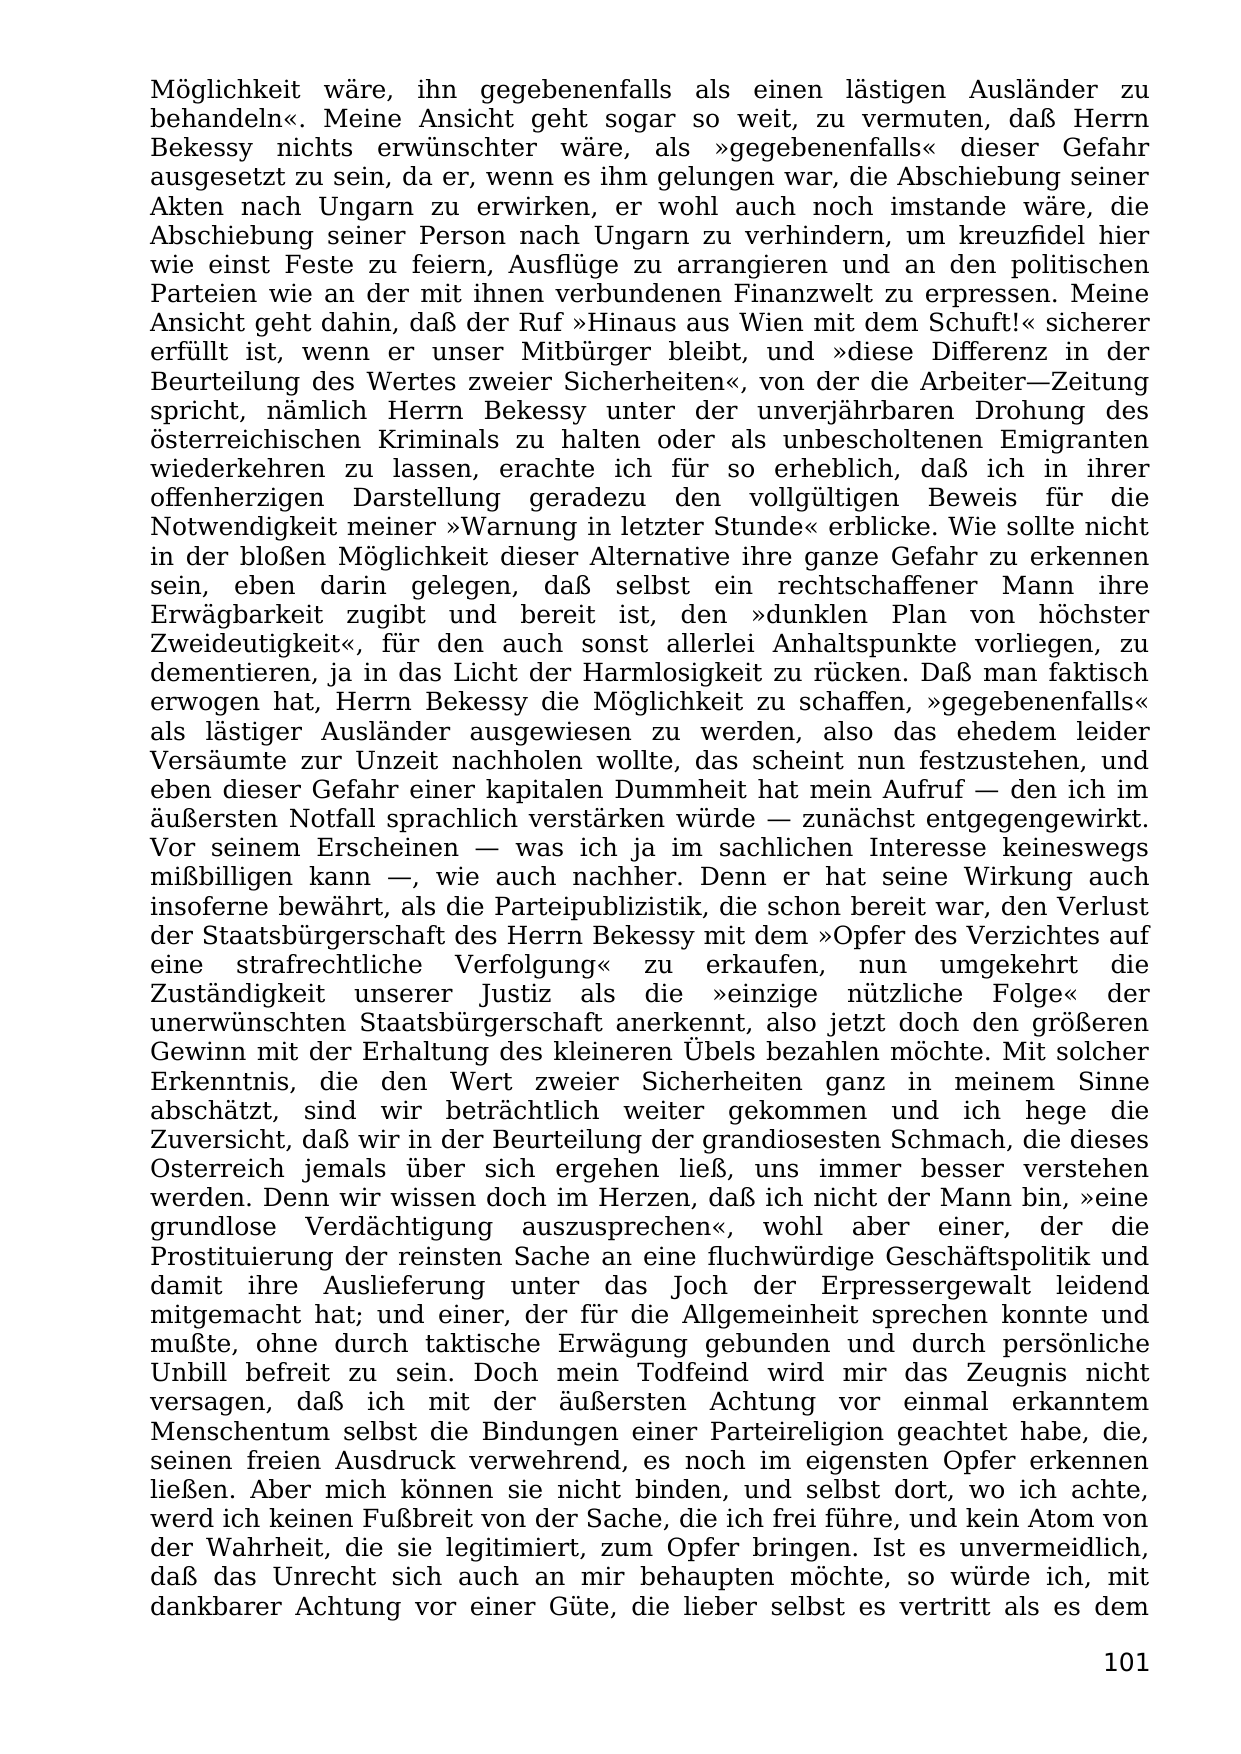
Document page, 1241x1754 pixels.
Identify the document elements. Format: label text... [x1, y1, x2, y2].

text Möglichkeit wäre, ihn gegebenenfalls als einen lästigen Ausländer zu behandeln«. Meine Ansicht geht sogar so weit, zu vermuten, daß Herrn Bekessy nichts erwünschter wäre, als »gegebenenfalls« dieser Gefahr ausgesetzt zu sein, da er, wenn es ihm gelungen war, die Abschiebung seiner Akten nach Ungarn zu erwirken, er wohl auch noch imstande wäre, die Abschiebung seiner Person nach Ungarn zu verhindern, um kreuzfidel hier wie einst Feste zu feiern, Ausflüge zu arrangieren und an den politischen Parteien wie an der mit ihnen verbundenen Finanzwelt zu erpressen. Meine Ansicht geht dahin, daß der Ruf »Hinaus aus Wien mit dem Schuft!« sicherer erfüllt ist, wenn er unser Mitbürger bleibt, und »diese Differenz in der Beurteilung des Wertes zweier Sicherheiten«, von der die Arbeiter—Zeitung spricht, nämlich Herrn Bekessy unter der unverjährbaren Drohung des österreichischen Kriminals zu halten oder als unbescholtenen Emigranten wiederkehren zu lassen, erachte ich für so erheblich, daß ich in ihrer offenherzigen Darstellung geradezu den vollgültigen Beweis für die Notwendigkeit meiner »Warnung in letzter Stunde« erblicke. Wie sollte nicht in der bloßen Möglichkeit dieser Alternative ihre ganze Gefahr zu erkennen sein, eben darin gelegen, daß selbst ein rechtschaffener Mann ihre Erwägbarkeit zugibt und bereit ist, den »dunklen Plan von höchster Zweideutigkeit«, für den auch sonst allerlei Anhaltspunkte vorliegen, zu dementieren, ja in das Licht der Harmlosigkeit zu rücken. Daß man faktisch erwogen hat, Herrn Bekessy die Möglichkeit zu schaffen, »gegebenenfalls« als lästiger Ausländer ausgewiesen zu werden, also das ehedem leider Versäumte zur Unzeit nachholen wollte, das scheint nun festzustehen, und eben dieser Gefahr einer kapitalen Dummheit hat mein Aufruf — den ich im äußersten Notfall sprachlich verstärken würde — zunächst entgegengewirkt. Vor seinem Erscheinen — was ich ja im sachlichen Interesse keineswegs mißbilligen kann —, wie auch nachher. Denn er hat seine Wirkung auch insoferne bewährt, als die Parteipublizistik, die schon bereit war, den Verlust der Staatsbürgerschaft des Herrn Bekessy mit dem »Opfer des Verzichtes auf eine strafrechtliche Verfolgung« zu erkaufen, nun umgekehrt die Zuständigkeit unserer Justiz als die »einzige nützliche Folge« der unerwünschten Staatsbürgerschaft anerkennt, also jetzt doch den größeren Gewinn mit der Erhaltung des kleineren Übels bezahlen möchte. Mit solcher Erkenntnis, die den Wert zweier Sicherheiten ganz in meinem Sinne abschätzt, sind wir beträchtlich weiter gekommen und ich hege die Zuversicht, daß wir in der Beurteilung der grandiosesten Schmach, die dieses Osterreich jemals über sich ergehen ließ, uns immer besser verstehen werden. Denn wir wissen doch im Herzen, daß ich nicht der Mann bin, »eine grundlose Verdächtigung auszusprechen«, wohl aber einer, der die Prostituierung der reinsten Sache an eine fluchwürdige Geschäftspolitik und damit ihre Auslieferung unter das Joch der Erpressergewalt leidend mitgemacht hat; und einer, der für die Allgemeinheit sprechen konnte und mußte, ohne durch taktische Erwägung gebunden und durch persönliche Unbill befreit zu sein. Doch mein Todfeind wird mir das Zeugnis nicht versagen, daß ich mit der äußersten Achtung vor einmal erkanntem Menschentum selbst die Bindungen einer Parteireligion geachtet habe, die, seinen freien Ausdruck verwehrend, es noch im eigensten Opfer erkennen ließen. Aber mich können sie nicht binden, und selbst dort, wo ich achte, werd ich keinen Fußbreit von der Sache, die ich frei führe, und kein Atom von der Wahrheit, die sie legitimiert, zum Opfer bringen. Ist es unvermeidlich, daß das Unrecht sich auch an mir behaupten möchte, so würde ich, mit dankbarer Achtung vor einer Güte, die lieber selbst es vertritt als es dem [150, 75, 1151, 1621]
